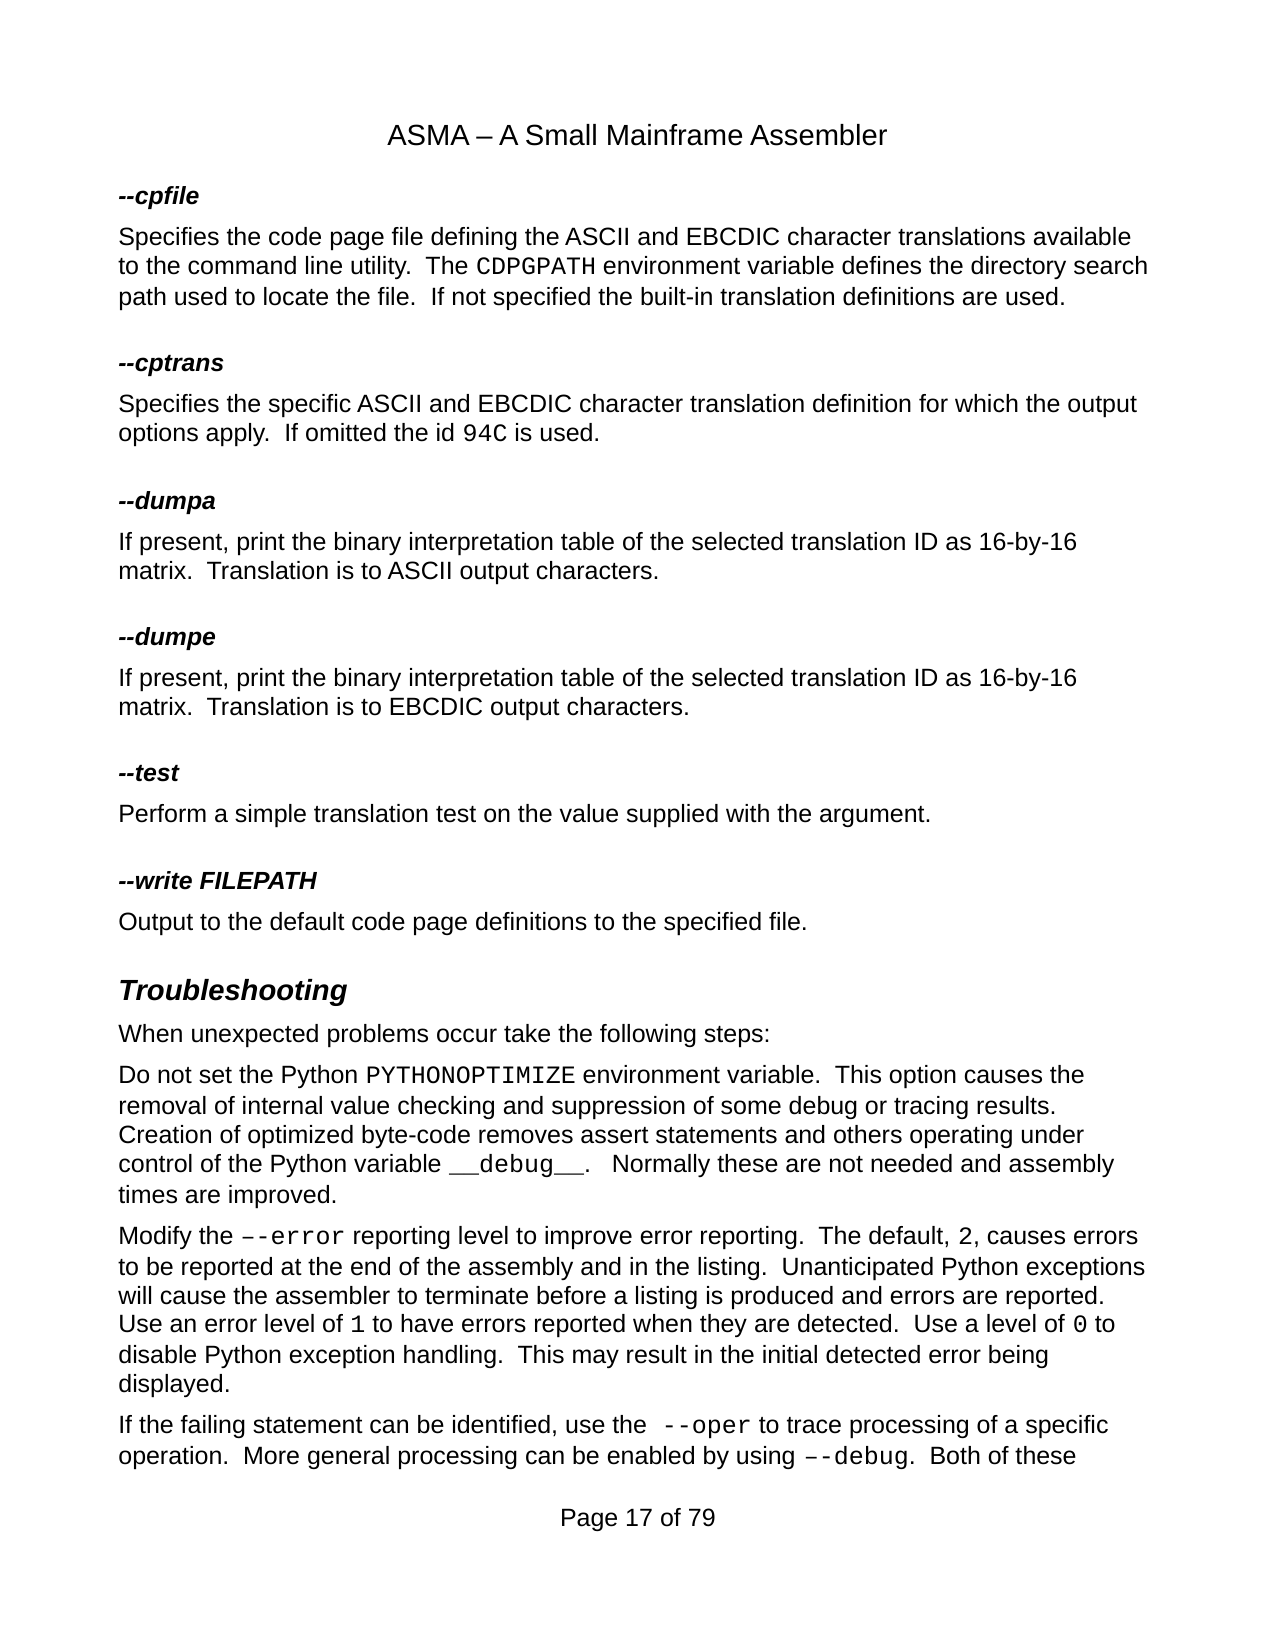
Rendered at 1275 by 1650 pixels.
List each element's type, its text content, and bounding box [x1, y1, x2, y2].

subtitle Troubleshooting [118, 973, 1157, 1007]
text Specifies the code page file defining the ASCII and EBCDIC character translations available to the command line utility. The CDPGPATH environment variable defines the directory search path used to locate the file. If not specified the built-in translation definitions are used. [118, 222, 1157, 311]
subtitle --dumpe [118, 622, 1157, 651]
text If present, print the binary interpretation table of the selected translation ID as 16-by-16 matrix. Translation is to EBCDIC output characters. [118, 663, 1157, 721]
subtitle --cpfile [118, 181, 1157, 210]
text Specifies the specific ASCII and EBCDIC character translation definition for which the output options apply. If omitted the id 94C is used. [118, 389, 1157, 449]
text If the failing statement can be identified, use the --oper to trace processing of a specific operation. More general processing can be enabled by using –-debug. Both of these [118, 1410, 1157, 1472]
text Perform a simple translation test on the value supplied with the argument. [118, 799, 1157, 828]
subtitle --test [118, 758, 1157, 787]
text Do not set the Python PYTHONOPTIMIZE environment variable. This option causes the removal of internal value checking and suppression of some debug or tracing results. Creation of optimized byte-code removes assert statements and others operating under control of the Python variable __debug__. Normally these are not needed and assembly times are improved. [118, 1060, 1157, 1208]
subtitle --dumpa [118, 486, 1157, 515]
text Output to the default code page definitions to the specified file. [118, 907, 1157, 936]
text When unexpected problems occur take the following steps: [118, 1019, 1157, 1048]
subtitle --cptrans [118, 348, 1157, 377]
subtitle --write FILEPATH [118, 866, 1157, 894]
text If present, print the binary interpretation table of the selected translation ID as 16-by-16 matrix. Translation is to ASCII output characters. [118, 527, 1157, 585]
text Modify the –-error reporting level to improve error reporting. The default, 2, causes errors to be reported at the end of the assembly and in the listing. Unanticipated Python exceptions will cause the assembler to terminate before a listing is produced and errors are reported. Use an error level of 1 to have errors reported when they are detected. Use a level of 0 to disable Python exception handling. This may result in the initial detected error being displayed. [118, 1221, 1157, 1398]
